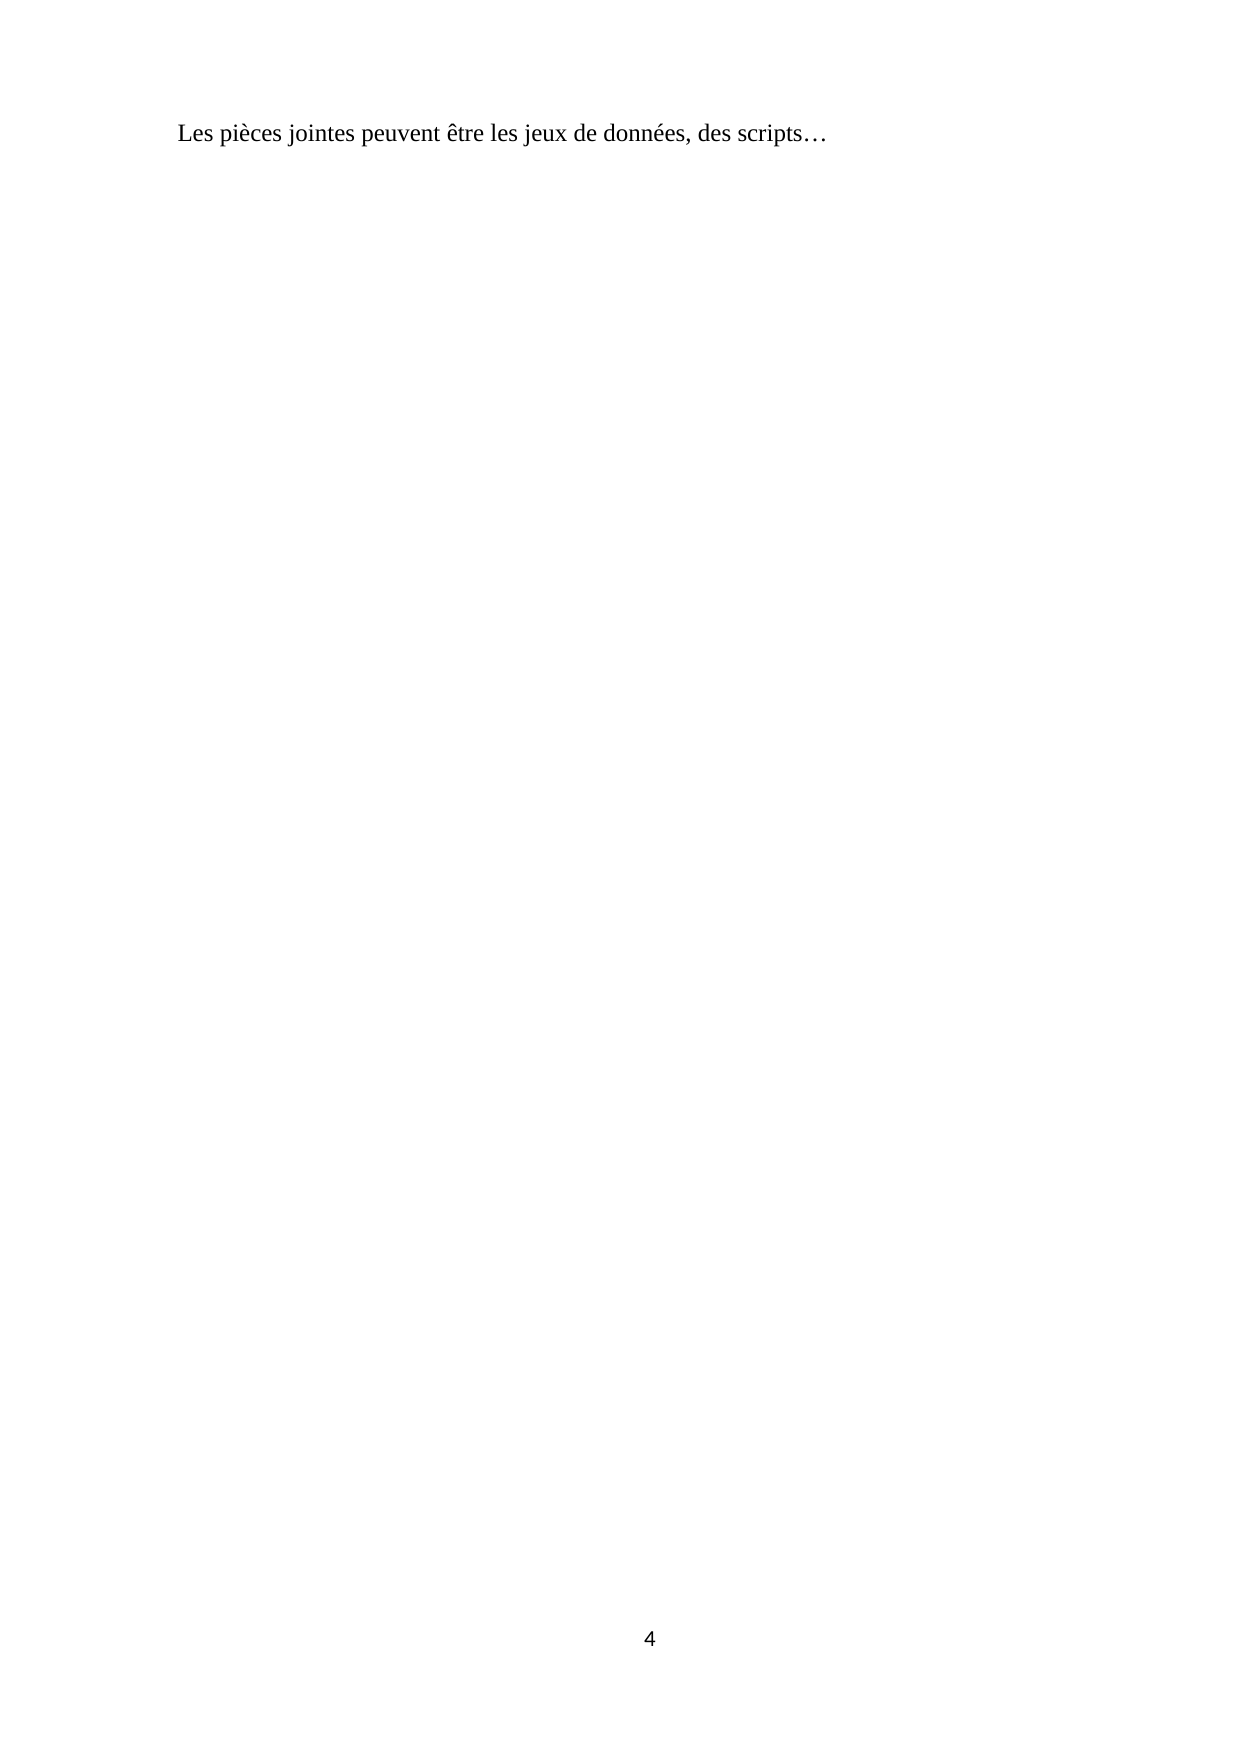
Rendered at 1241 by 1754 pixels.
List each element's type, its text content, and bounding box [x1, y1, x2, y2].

text Les pièces jointes peuvent être les jeux de données, des scripts… [177, 118, 1122, 147]
